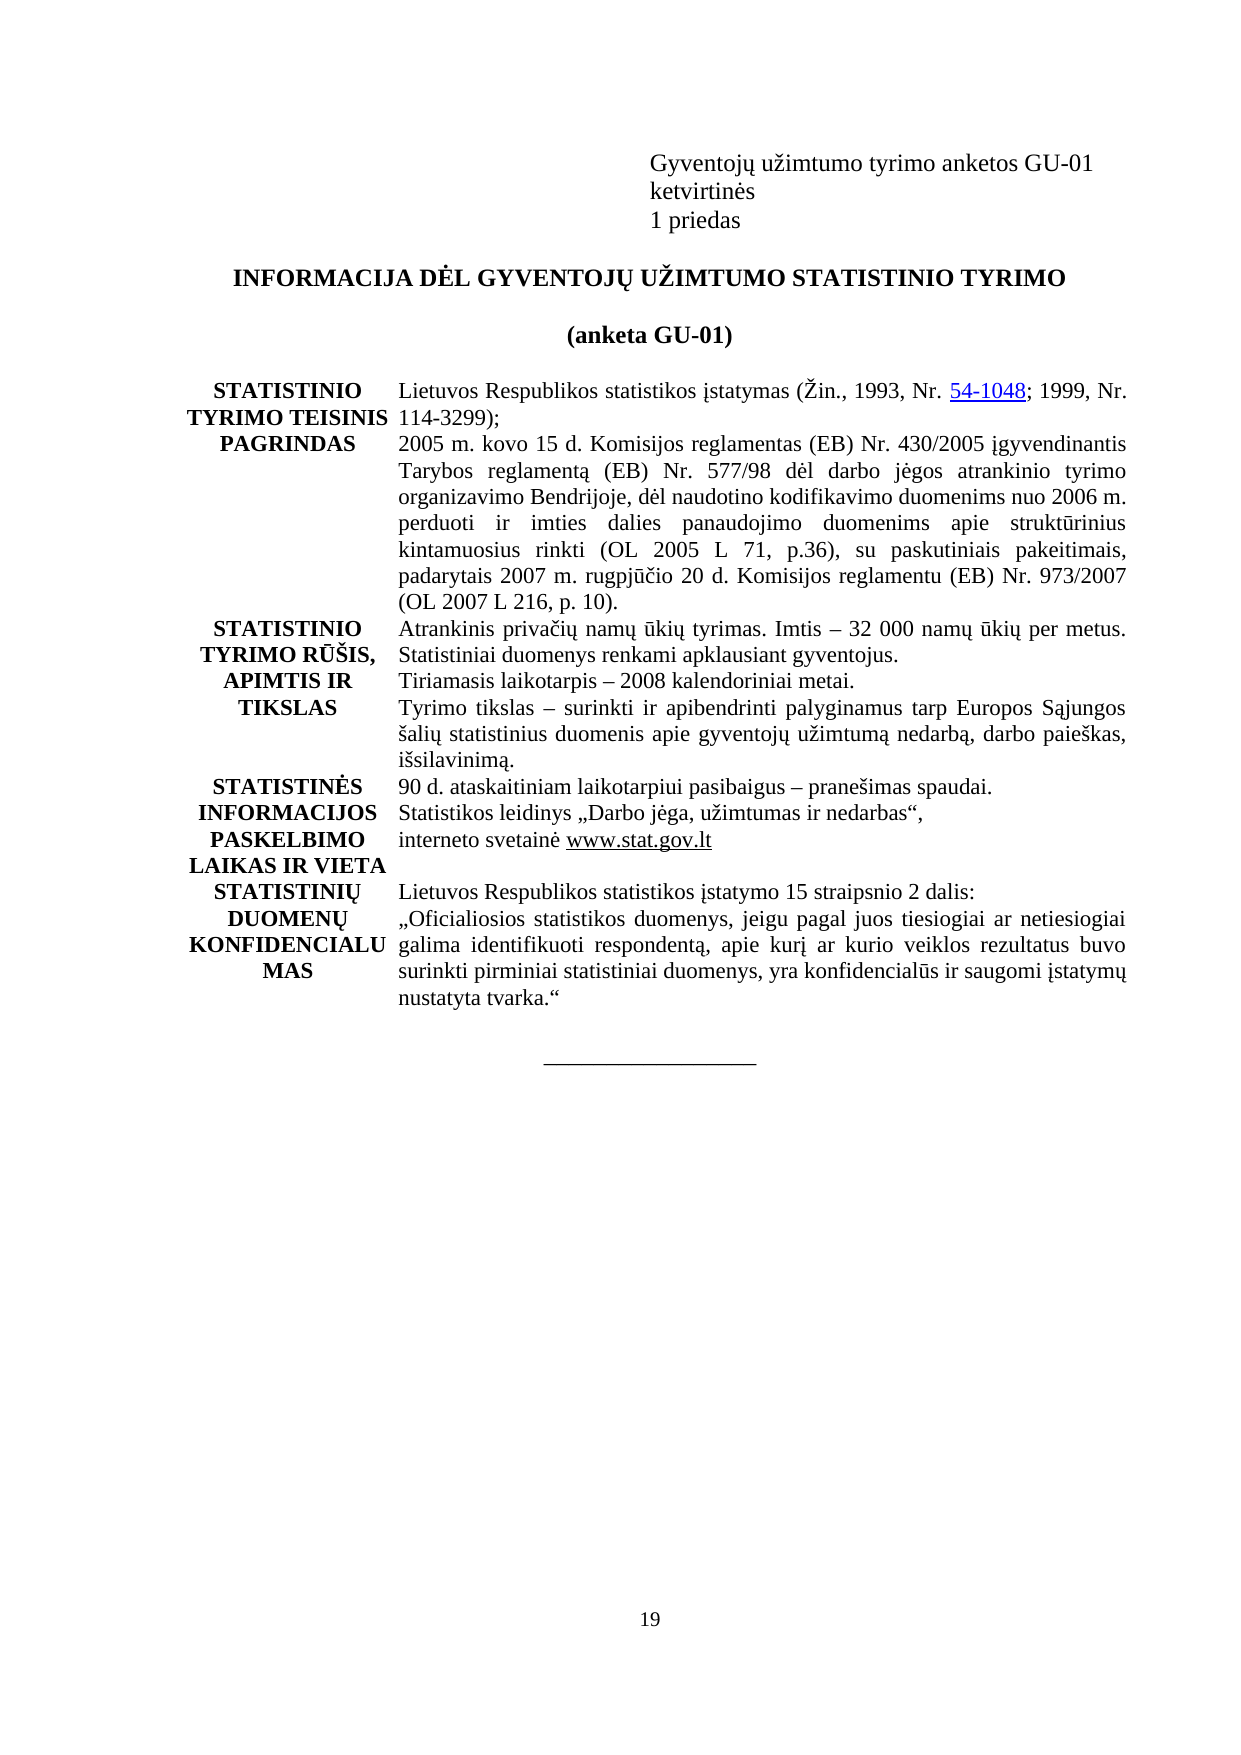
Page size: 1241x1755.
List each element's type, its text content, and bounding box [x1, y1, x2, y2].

text INFORMACIJA DĖL GYVENTOJŲ UŽIMTUMO STATISTINIO TYRIMO [177, 263, 1122, 291]
table_header STATISTINIO TYRIMO TEISINIS PAGRINDAS [181, 378, 394, 615]
text Gyventojų užimtumo tyrimo anketos GU-01 ketvirtinės [649, 148, 1122, 205]
table_cell STATISTINIO TYRIMO RŪŠIS, APIMTIS IR TIKSLAS [181, 615, 394, 773]
text (anketa GU-01) [177, 320, 1122, 349]
table_cell STATISTINIŲ DUOMENŲ KONFIDENCIALUMAS [181, 878, 394, 1010]
text 1 priedas [649, 205, 1122, 234]
table_cell 90 d. ataskaitiniam laikotarpiui pasibaigus – pranešimas spaudai. Statistikos leidinys „Darbo jėga, užimtumas ir nedarbas“, interneto svetainė www.stat.gov.lt [394, 773, 1131, 878]
text _________________ [177, 1039, 1122, 1068]
